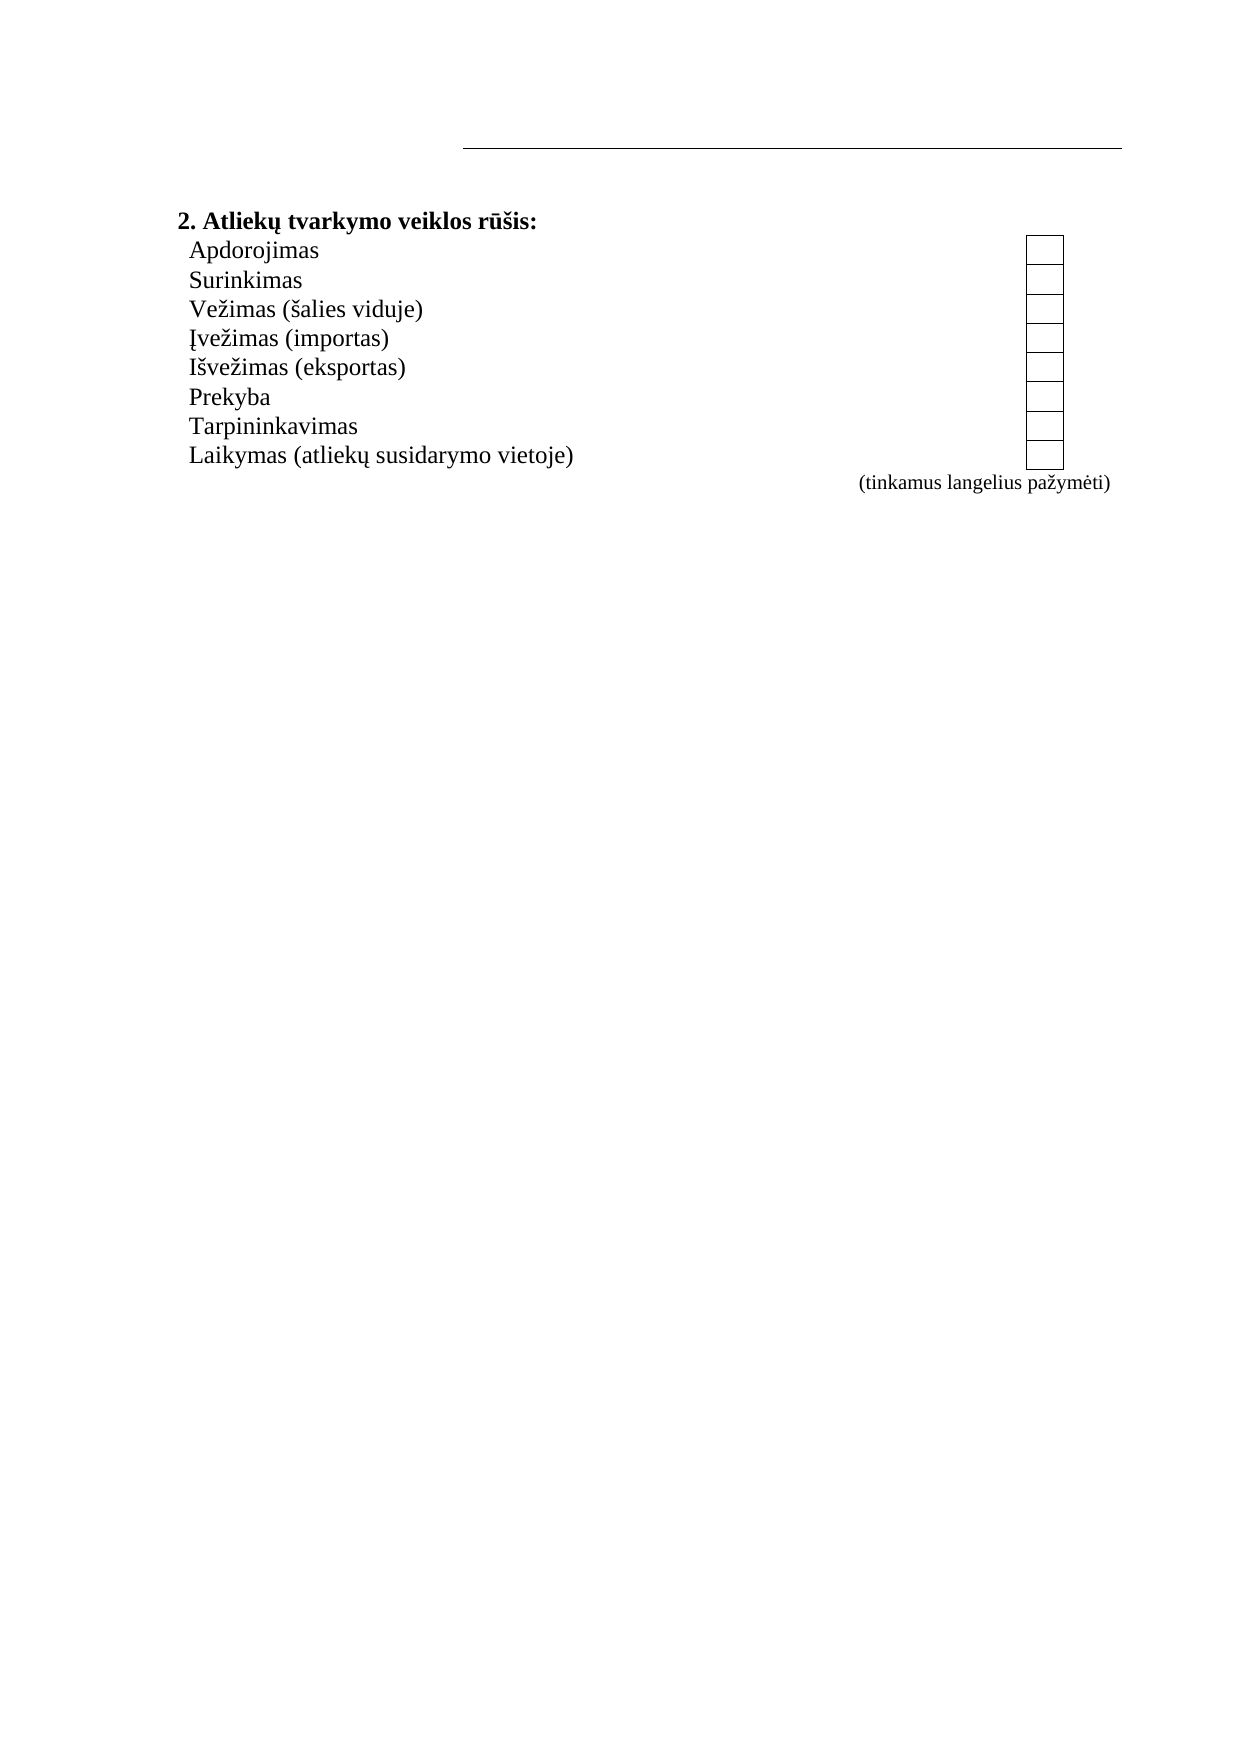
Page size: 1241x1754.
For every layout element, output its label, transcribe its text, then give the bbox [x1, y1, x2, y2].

text 2. Atliekų tvarkymo veiklos rūšis: [177, 206, 1122, 235]
table_cell Vežimas (šalies viduje) [177, 294, 1026, 323]
table_cell [1027, 412, 1063, 440]
table_cell [1027, 295, 1063, 323]
table_cell [1064, 440, 1122, 469]
table_cell [1027, 324, 1063, 352]
table_cell [463, 149, 721, 177]
table_cell Tarpininkavimas [177, 411, 1026, 440]
table_cell [177, 148, 463, 177]
table_header Apdorojimas [177, 235, 1026, 264]
table_cell Surinkimas [177, 264, 1026, 293]
table_cell [1027, 441, 1063, 469]
table_cell [1064, 381, 1122, 411]
table_cell [1064, 411, 1122, 440]
table_header [1027, 236, 1063, 264]
table_cell Įvežimas (importas) [177, 323, 1026, 352]
table_cell [1027, 353, 1063, 381]
table_cell [1064, 352, 1122, 381]
table_cell [1027, 382, 1063, 411]
table_cell [1064, 323, 1122, 352]
table_cell Išvežimas (eksportas) [177, 352, 1026, 381]
table_header [1064, 235, 1122, 264]
table_cell Laikymas (atliekų susidarymo vietoje) [177, 440, 1026, 469]
table_cell Prekyba [177, 381, 1026, 411]
table_cell [1064, 294, 1122, 323]
table_cell (tinkamus langelius pažymėti) [177, 469, 1122, 494]
table_cell [1027, 265, 1063, 293]
table_cell [721, 149, 1122, 177]
table_cell [1064, 264, 1122, 293]
